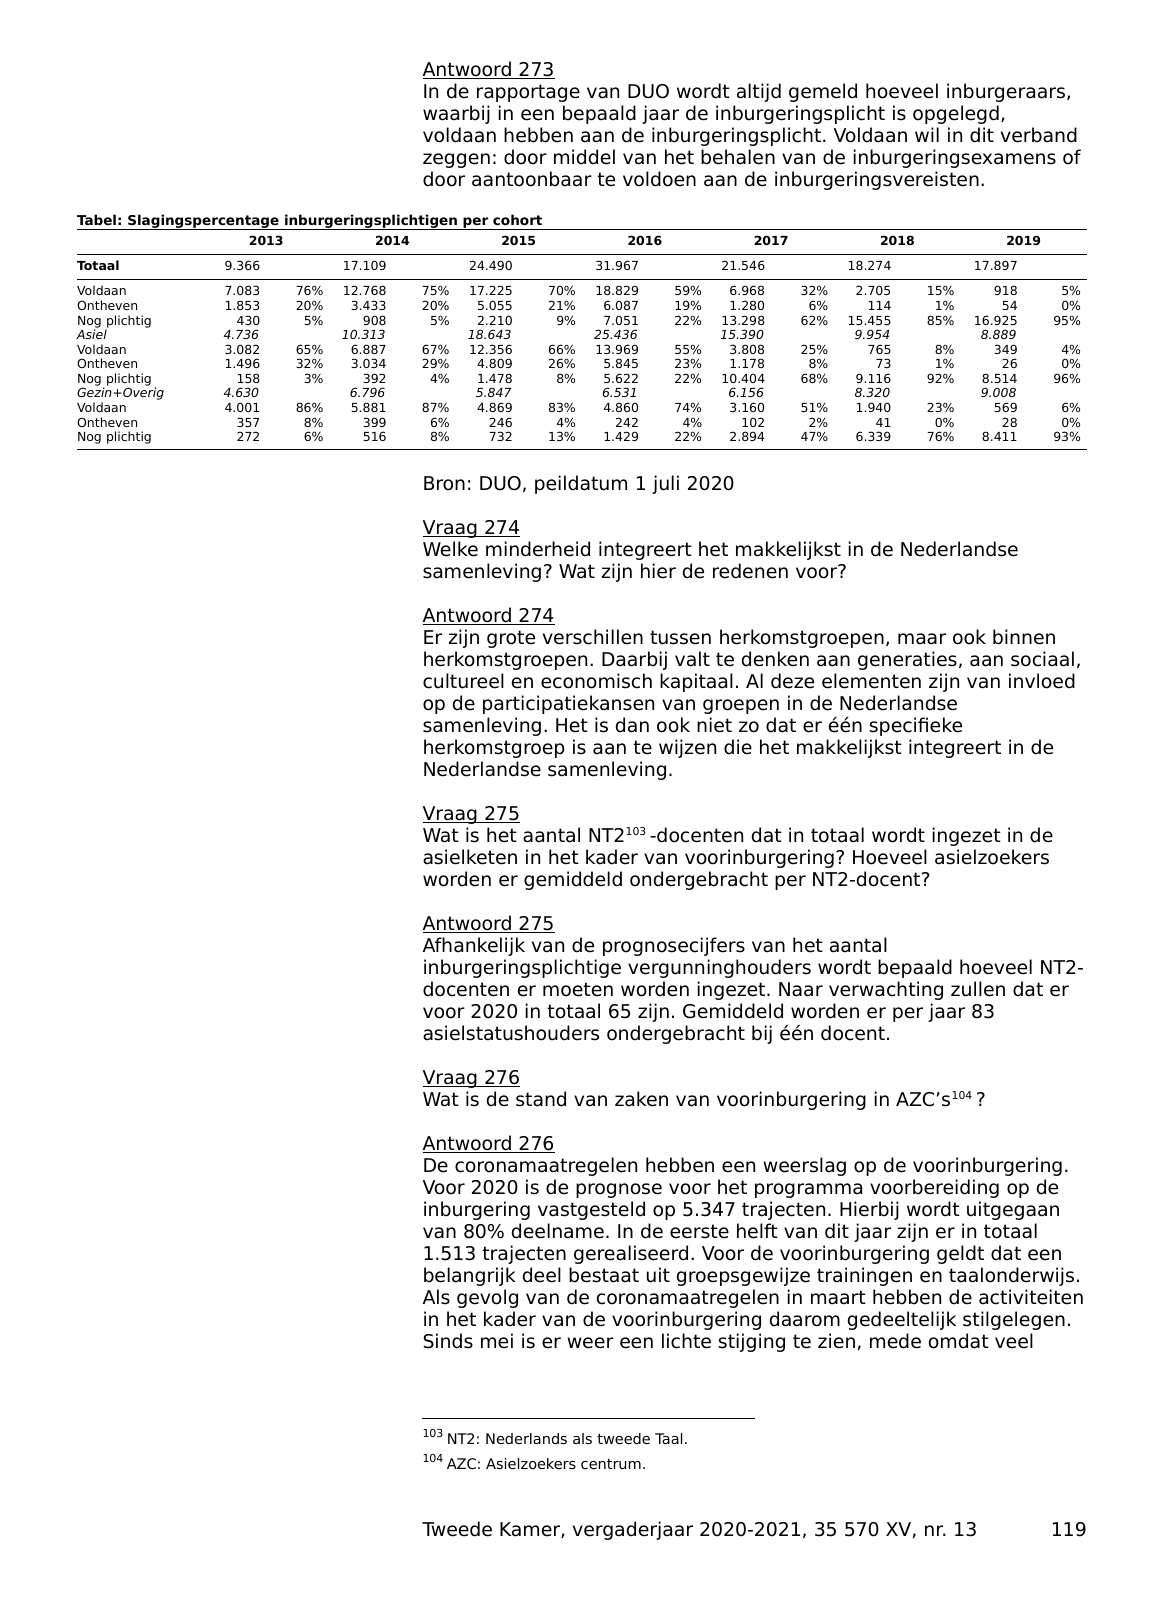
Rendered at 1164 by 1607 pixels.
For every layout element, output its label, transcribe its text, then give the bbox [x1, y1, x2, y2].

table_cell 1% [897, 357, 960, 372]
table_cell 1.940 [834, 401, 897, 416]
text Afhankelijk van de prognosecijfers van het aantal inburgeringsplichtige vergunninghouders wordt bepaald hoeveel NT2-docenten er moeten worden ingezet. Naar verwachting zullen dat er voor 2020 in totaal 65 zijn. Gemiddeld worden er per jaar 83 asielstatushouders ondergebracht bij één docent. [422, 935, 1087, 1045]
table_cell 765 [834, 343, 897, 357]
text AZC: Asielzoekers centrum. [422, 1452, 1087, 1474]
table_cell 1.178 [708, 357, 771, 372]
table_cell Voldaan [77, 401, 203, 416]
table_cell 8% [519, 372, 582, 386]
table_cell 2014 [329, 230, 455, 253]
table_cell 93% [1023, 430, 1087, 449]
table_cell [645, 328, 708, 343]
table_cell 2016 [582, 230, 708, 253]
text NT2: Nederlands als tweede Taal. [422, 1427, 1087, 1449]
table_cell [392, 255, 455, 278]
table_cell 9.366 [203, 255, 266, 278]
text Er zijn grote verschillen tussen herkomstgroepen, maar ook binnen herkomstgroepen. Daarbij valt te denken aan generaties, aan sociaal, cultureel en economisch kapitaal. Al deze elementen zijn van invloed op de participatiekansen van groepen in de Nederlandse samenleving. Het is dan ook niet zo dat er één specifieke herkomstgroep is aan te wijzen die het makkelijkst integreert in de Nederlandse samenleving. [422, 627, 1087, 781]
table_cell 2015 [455, 230, 582, 253]
table_cell 95% [1023, 314, 1087, 328]
table_cell [771, 386, 834, 401]
table_cell 15% [897, 280, 960, 299]
table_cell 5.847 [455, 386, 518, 401]
table_cell 158 [203, 372, 266, 386]
table_cell 1.853 [203, 299, 266, 313]
table_cell 66% [519, 343, 582, 357]
table_cell 8.411 [960, 430, 1023, 449]
table_cell 20% [266, 299, 329, 313]
table_cell 5% [1023, 280, 1087, 299]
table_cell 13.298 [708, 314, 771, 328]
table_cell 6.887 [329, 343, 392, 357]
table_cell 87% [392, 401, 455, 416]
table_cell Ontheven [77, 357, 203, 372]
table_cell 41 [834, 416, 897, 430]
table_cell 68% [771, 372, 834, 386]
table_cell 15.455 [834, 314, 897, 328]
table_cell 17.225 [455, 280, 518, 299]
table_cell Ontheven [77, 416, 203, 430]
table_cell 908 [329, 314, 392, 328]
table_cell 5% [392, 314, 455, 328]
table_cell [519, 386, 582, 401]
table_cell 5.622 [582, 372, 645, 386]
table_cell 399 [329, 416, 392, 430]
table_cell 1.280 [708, 299, 771, 313]
table_cell 6% [1023, 401, 1087, 416]
table_cell 6.339 [834, 430, 897, 449]
table_cell [1023, 386, 1087, 401]
table_cell 13.969 [582, 343, 645, 357]
table_cell 918 [960, 280, 1023, 299]
table_cell 8.320 [834, 386, 897, 401]
table_cell 3.082 [203, 343, 266, 357]
table_cell 74% [645, 401, 708, 416]
table_cell 55% [645, 343, 708, 357]
table_cell 4.809 [455, 357, 518, 372]
table_cell [266, 386, 329, 401]
table_cell 4.869 [455, 401, 518, 416]
table_cell 7.051 [582, 314, 645, 328]
table_cell Asiel [77, 328, 203, 343]
table_cell 3.808 [708, 343, 771, 357]
table_cell 357 [203, 416, 266, 430]
table_cell [645, 386, 708, 401]
table_cell Ontheven [77, 299, 203, 313]
table_cell 13% [519, 430, 582, 449]
table_cell 10.313 [329, 328, 392, 343]
table_cell 1.429 [582, 430, 645, 449]
table_cell 5.055 [455, 299, 518, 313]
text Welke minderheid integreert het makkelijkst in de Nederlandse samenleving? Wat zijn hier de redenen voor? [422, 539, 1087, 583]
table_cell 16.925 [960, 314, 1023, 328]
table_cell 21% [519, 299, 582, 313]
table_cell Nog plichtig [77, 314, 203, 328]
table_cell 3.433 [329, 299, 392, 313]
table_cell 2.894 [708, 430, 771, 449]
table_cell [77, 230, 203, 253]
table_cell 5.845 [582, 357, 645, 372]
table_cell 51% [771, 401, 834, 416]
table_cell 6.531 [582, 386, 645, 401]
table_cell 516 [329, 430, 392, 449]
table_cell 4.001 [203, 401, 266, 416]
table_cell 6% [266, 430, 329, 449]
text Vraag 276 [422, 1067, 1087, 1089]
table_cell [519, 255, 582, 278]
table_header Tabel: Slagingspercentage inburgeringsplichtigen per cohort [77, 213, 1087, 228]
table_cell 17.109 [329, 255, 392, 278]
table_cell 26% [519, 357, 582, 372]
table_cell 62% [771, 314, 834, 328]
table_cell 25.436 [582, 328, 645, 343]
table_cell 23% [645, 357, 708, 372]
table_cell 2.210 [455, 314, 518, 328]
table_cell 5.881 [329, 401, 392, 416]
table_cell 2017 [708, 230, 834, 253]
table_cell 4% [519, 416, 582, 430]
table_cell 272 [203, 430, 266, 449]
table_cell 20% [392, 299, 455, 313]
table_cell 569 [960, 401, 1023, 416]
table_cell 4% [1023, 343, 1087, 357]
table_cell 3.034 [329, 357, 392, 372]
table_cell 83% [519, 401, 582, 416]
text Bron: DUO, peildatum 1 juli 2020 [422, 473, 1087, 494]
table_cell 0% [1023, 357, 1087, 372]
table_cell 9% [519, 314, 582, 328]
table_cell 4.630 [203, 386, 266, 401]
table_cell Voldaan [77, 343, 203, 357]
table_cell 6.968 [708, 280, 771, 299]
table_cell 246 [455, 416, 518, 430]
text De coronamaatregelen hebben een weerslag op de voorinburgering. Voor 2020 is de prognose voor het programma voorbereiding op de inburgering vastgesteld op 5.347 trajecten. Hierbij wordt uitgegaan van 80% deelname. In de eerste helft van dit jaar zijn er in totaal 1.513 trajecten gerealiseerd. Voor de voorinburgering geldt dat een belangrijk deel bestaat uit groepsgewijze trainingen en taalonderwijs. Als gevolg van de coronamaatregelen in maart hebben de activiteiten in het kader van de voorinburgering daarom gedeeltelijk stilgelegen. Sinds mei is er weer een lichte stijging te zien, mede omdat veel [422, 1155, 1087, 1353]
table_cell 17.897 [960, 255, 1023, 278]
table_cell 59% [645, 280, 708, 299]
table_cell 18.643 [455, 328, 518, 343]
table_cell 2013 [203, 230, 329, 253]
table_cell 6.156 [708, 386, 771, 401]
table_cell [645, 255, 708, 278]
table_cell 4.860 [582, 401, 645, 416]
table_cell 76% [897, 430, 960, 449]
table_cell 2.705 [834, 280, 897, 299]
table_cell 1% [897, 299, 960, 313]
table_cell 242 [582, 416, 645, 430]
text Vraag 275 [422, 803, 1087, 825]
table_cell 86% [266, 401, 329, 416]
table_cell 92% [897, 372, 960, 386]
table_cell 9.116 [834, 372, 897, 386]
text Antwoord 276 [422, 1133, 1087, 1155]
table_cell 10.404 [708, 372, 771, 386]
table_cell 96% [1023, 372, 1087, 386]
table_cell 73 [834, 357, 897, 372]
table_cell [1023, 328, 1087, 343]
table_cell [1023, 255, 1087, 278]
table_cell 6.087 [582, 299, 645, 313]
table_cell Nog plichtig [77, 430, 203, 449]
text Antwoord 275 [422, 913, 1087, 935]
text Wat is de stand van zaken van voorinburgering in AZC’s? [422, 1089, 1087, 1111]
table_cell 31.967 [582, 255, 645, 278]
table_cell 22% [645, 430, 708, 449]
table_cell 114 [834, 299, 897, 313]
table_cell 47% [771, 430, 834, 449]
table_cell 102 [708, 416, 771, 430]
table_cell [897, 255, 960, 278]
table_cell [392, 386, 455, 401]
text Vraag 274 [422, 517, 1087, 539]
table_cell Gezin+Overig [77, 386, 203, 401]
table_cell 18.274 [834, 255, 897, 278]
table_cell 2% [771, 416, 834, 430]
table_cell 0% [1023, 299, 1087, 313]
table_cell 12.356 [455, 343, 518, 357]
table_cell 19% [645, 299, 708, 313]
table_cell 23% [897, 401, 960, 416]
text In de rapportage van DUO wordt altijd gemeld hoeveel inburgeraars, waarbij in een bepaald jaar de inburgeringsplicht is opgelegd, voldaan hebben aan de inburgeringsplicht. Voldaan wil in dit verband zeggen: door middel van het behalen van de inburgeringsexamens of door aantoonbaar te voldoen aan de inburgeringsvereisten. [422, 81, 1087, 191]
table_cell 732 [455, 430, 518, 449]
table_cell 9.954 [834, 328, 897, 343]
table_cell [897, 386, 960, 401]
table_cell 2019 [960, 230, 1087, 253]
table_cell Totaal [77, 255, 203, 278]
table_cell 8% [266, 416, 329, 430]
table_cell 8.889 [960, 328, 1023, 343]
table_cell 6% [771, 299, 834, 313]
table_cell 29% [392, 357, 455, 372]
table_cell 15.390 [708, 328, 771, 343]
table_cell 18.829 [582, 280, 645, 299]
table_cell [266, 328, 329, 343]
table_cell [519, 328, 582, 343]
table_cell 32% [771, 280, 834, 299]
table_cell 2018 [834, 230, 960, 253]
table_cell 65% [266, 343, 329, 357]
table_cell 392 [329, 372, 392, 386]
table_cell [897, 328, 960, 343]
table_cell [266, 255, 329, 278]
text Wat is het aantal NT2-docenten dat in totaal wordt ingezet in de asielketen in het kader van voorinburgering? Hoeveel asielzoekers worden er gemiddeld ondergebracht per NT2-docent? [422, 825, 1087, 891]
table_cell 32% [266, 357, 329, 372]
table_cell 3% [266, 372, 329, 386]
table_cell 0% [1023, 416, 1087, 430]
table_cell 6% [392, 416, 455, 430]
table_cell 8% [897, 343, 960, 357]
table_cell 1.496 [203, 357, 266, 372]
table_cell 25% [771, 343, 834, 357]
table_cell 26 [960, 357, 1023, 372]
table_cell Nog plichtig [77, 372, 203, 386]
table_cell [771, 328, 834, 343]
table_cell 24.490 [455, 255, 518, 278]
table_cell 6.796 [329, 386, 392, 401]
table_cell 22% [645, 314, 708, 328]
table_cell 76% [266, 280, 329, 299]
table_cell Voldaan [77, 280, 203, 299]
table_cell 4% [645, 416, 708, 430]
table_cell 28 [960, 416, 1023, 430]
table_cell 22% [645, 372, 708, 386]
table_cell 8.514 [960, 372, 1023, 386]
table_cell 12.768 [329, 280, 392, 299]
text Antwoord 273 [422, 59, 1087, 81]
table_cell [392, 328, 455, 343]
table_cell 75% [392, 280, 455, 299]
table_cell 8% [392, 430, 455, 449]
table_cell 67% [392, 343, 455, 357]
table_cell 85% [897, 314, 960, 328]
table_cell 0% [897, 416, 960, 430]
text Antwoord 274 [422, 605, 1087, 627]
table_cell 4.736 [203, 328, 266, 343]
table_cell 21.546 [708, 255, 771, 278]
table_cell 54 [960, 299, 1023, 313]
table_cell 70% [519, 280, 582, 299]
table_cell 8% [771, 357, 834, 372]
table_cell 349 [960, 343, 1023, 357]
table_cell 4% [392, 372, 455, 386]
table_cell 5% [266, 314, 329, 328]
table_cell [771, 255, 834, 278]
table_cell 1.478 [455, 372, 518, 386]
table_cell 9.008 [960, 386, 1023, 401]
table_cell 430 [203, 314, 266, 328]
table_cell 3.160 [708, 401, 771, 416]
table_cell 7.083 [203, 280, 266, 299]
